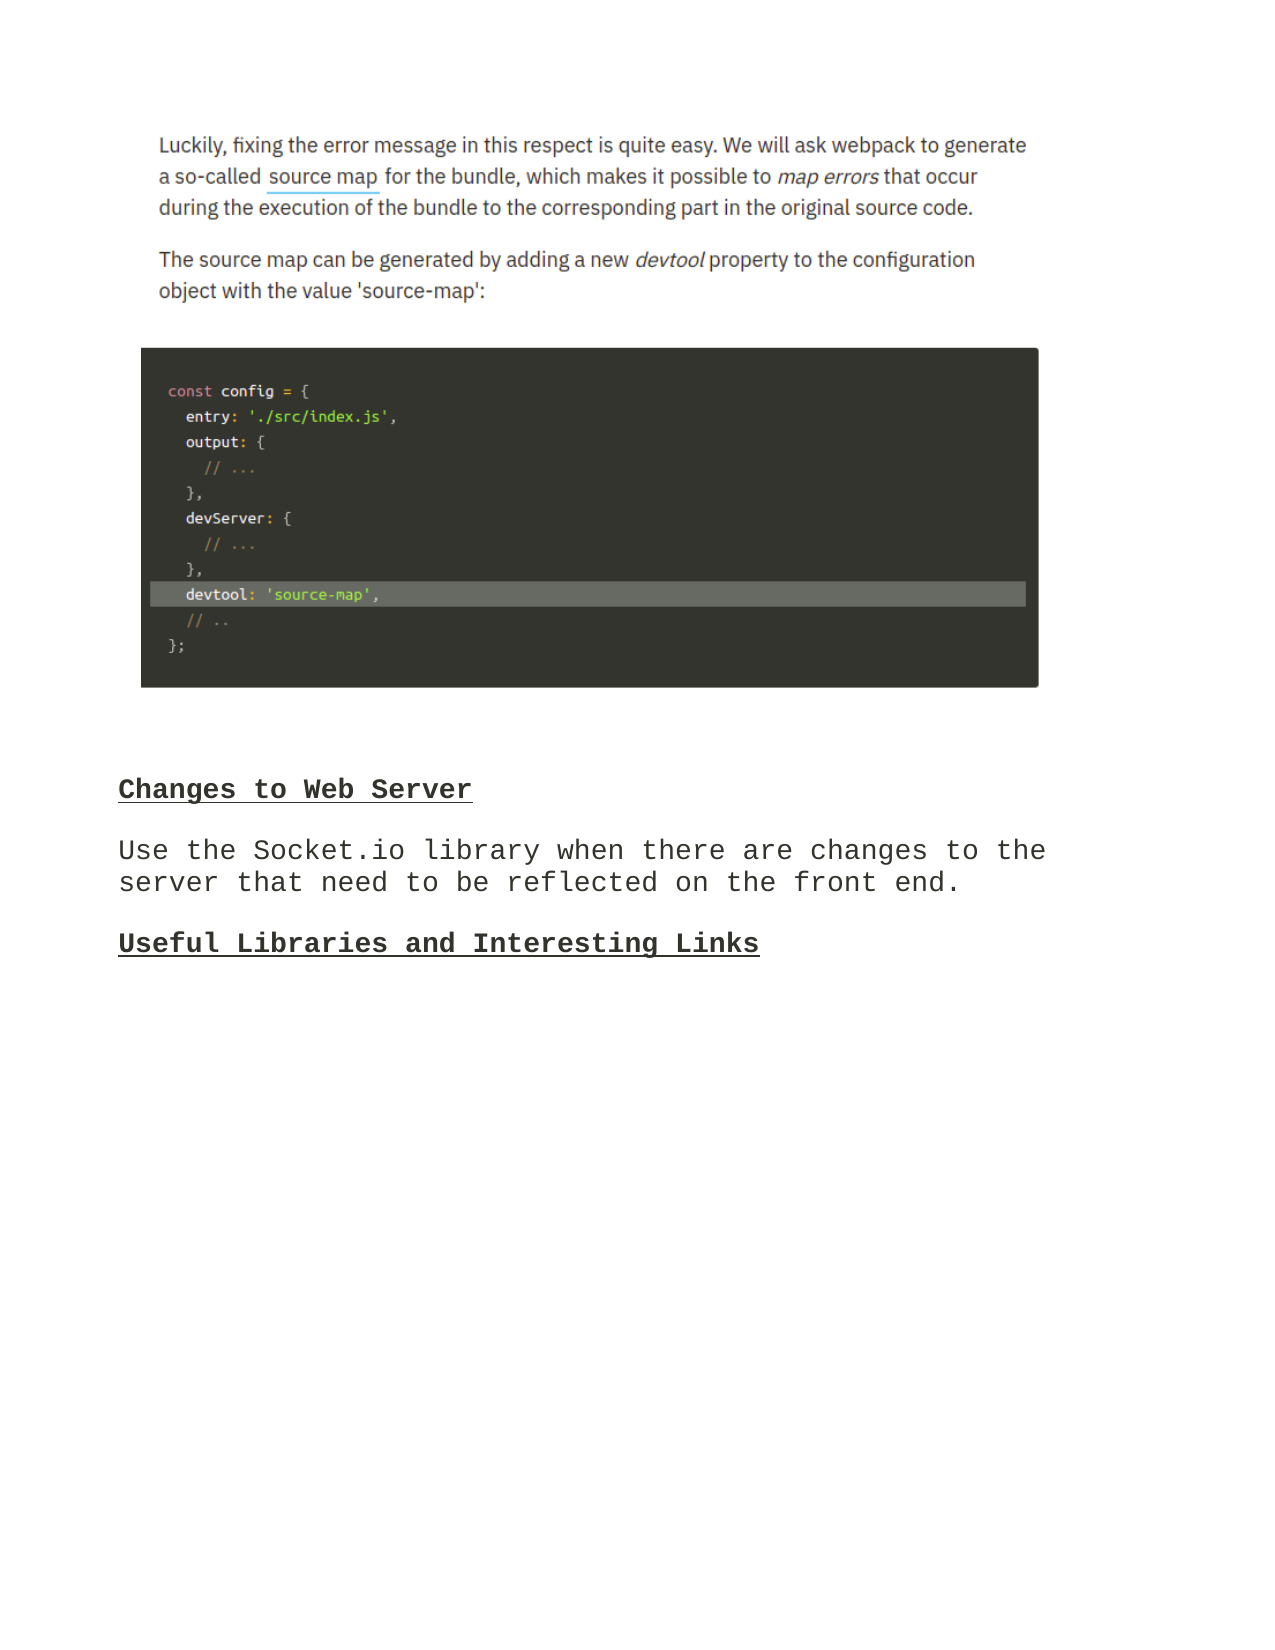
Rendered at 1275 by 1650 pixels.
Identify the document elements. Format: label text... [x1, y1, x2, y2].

text Changes to Web Server [118, 775, 1157, 807]
text Useful Libraries and Interesting Links [118, 928, 1157, 960]
picture [141, 126, 1041, 690]
text Use the Socket.io library when there are changes to the server that need to be reflected on the front end. [118, 836, 1157, 900]
